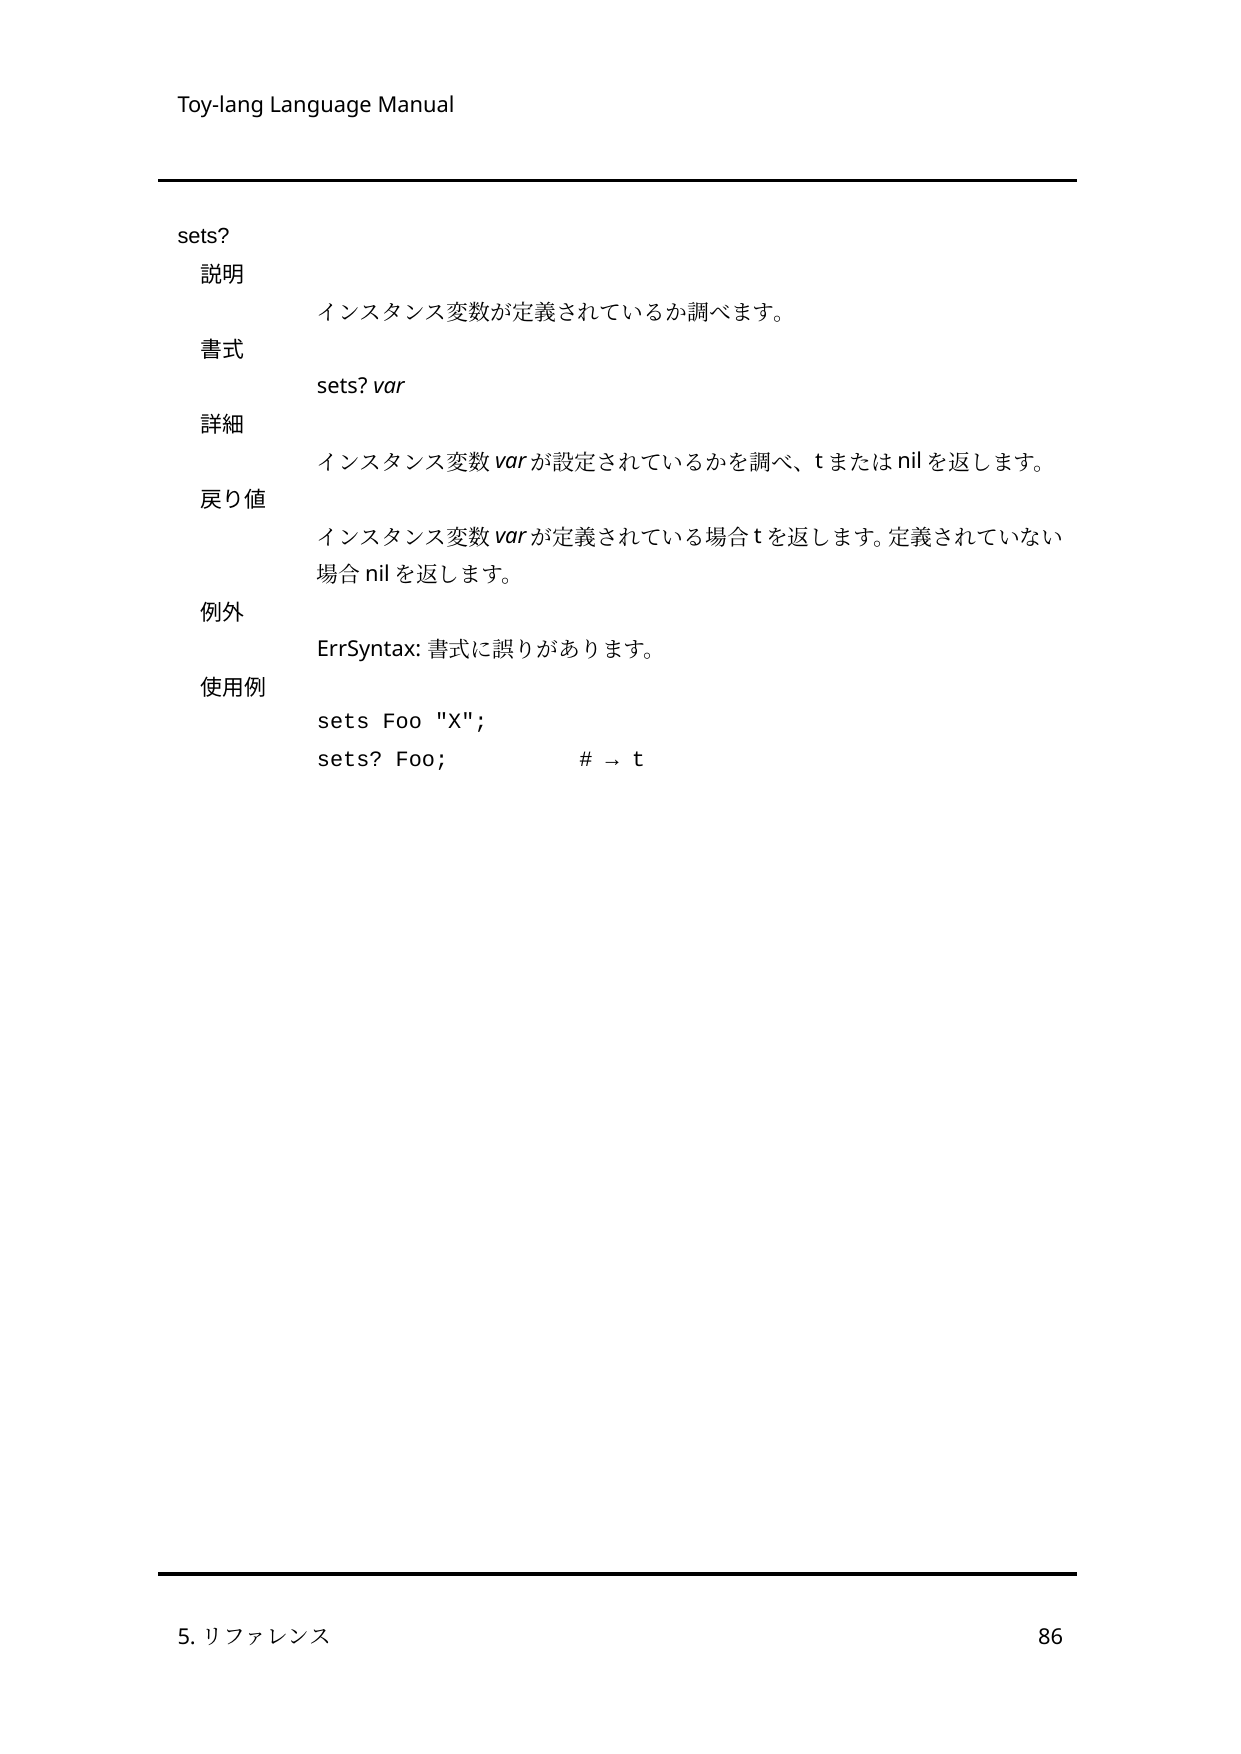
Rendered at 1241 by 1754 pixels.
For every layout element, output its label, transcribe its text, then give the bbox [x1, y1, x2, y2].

table_header インスタンス変数が定義されているか調べます。 [317, 254, 1063, 329]
table_cell インスタンス変数varが設定されているかを調べ、tまたはnilを返します。 [317, 404, 1063, 479]
subtitle sets? [177, 217, 1063, 254]
table_cell 例外 [200, 592, 317, 667]
table_cell 戻り値 [200, 479, 317, 592]
table_cell 使用例 [200, 667, 317, 779]
table_cell sets? var [317, 329, 1063, 404]
table_cell sets Foo "X"; sets? Foo; # → t [317, 667, 1063, 779]
table_cell ErrSyntax: 書式に誤りがあります。 [317, 592, 1063, 667]
table_cell 書式 [200, 329, 317, 404]
table_header 説明 [200, 254, 317, 329]
table_cell インスタンス変数varが定義されている場合tを返します。定義されていない場合nilを返します。 [317, 479, 1063, 592]
table_cell 詳細 [200, 404, 317, 479]
